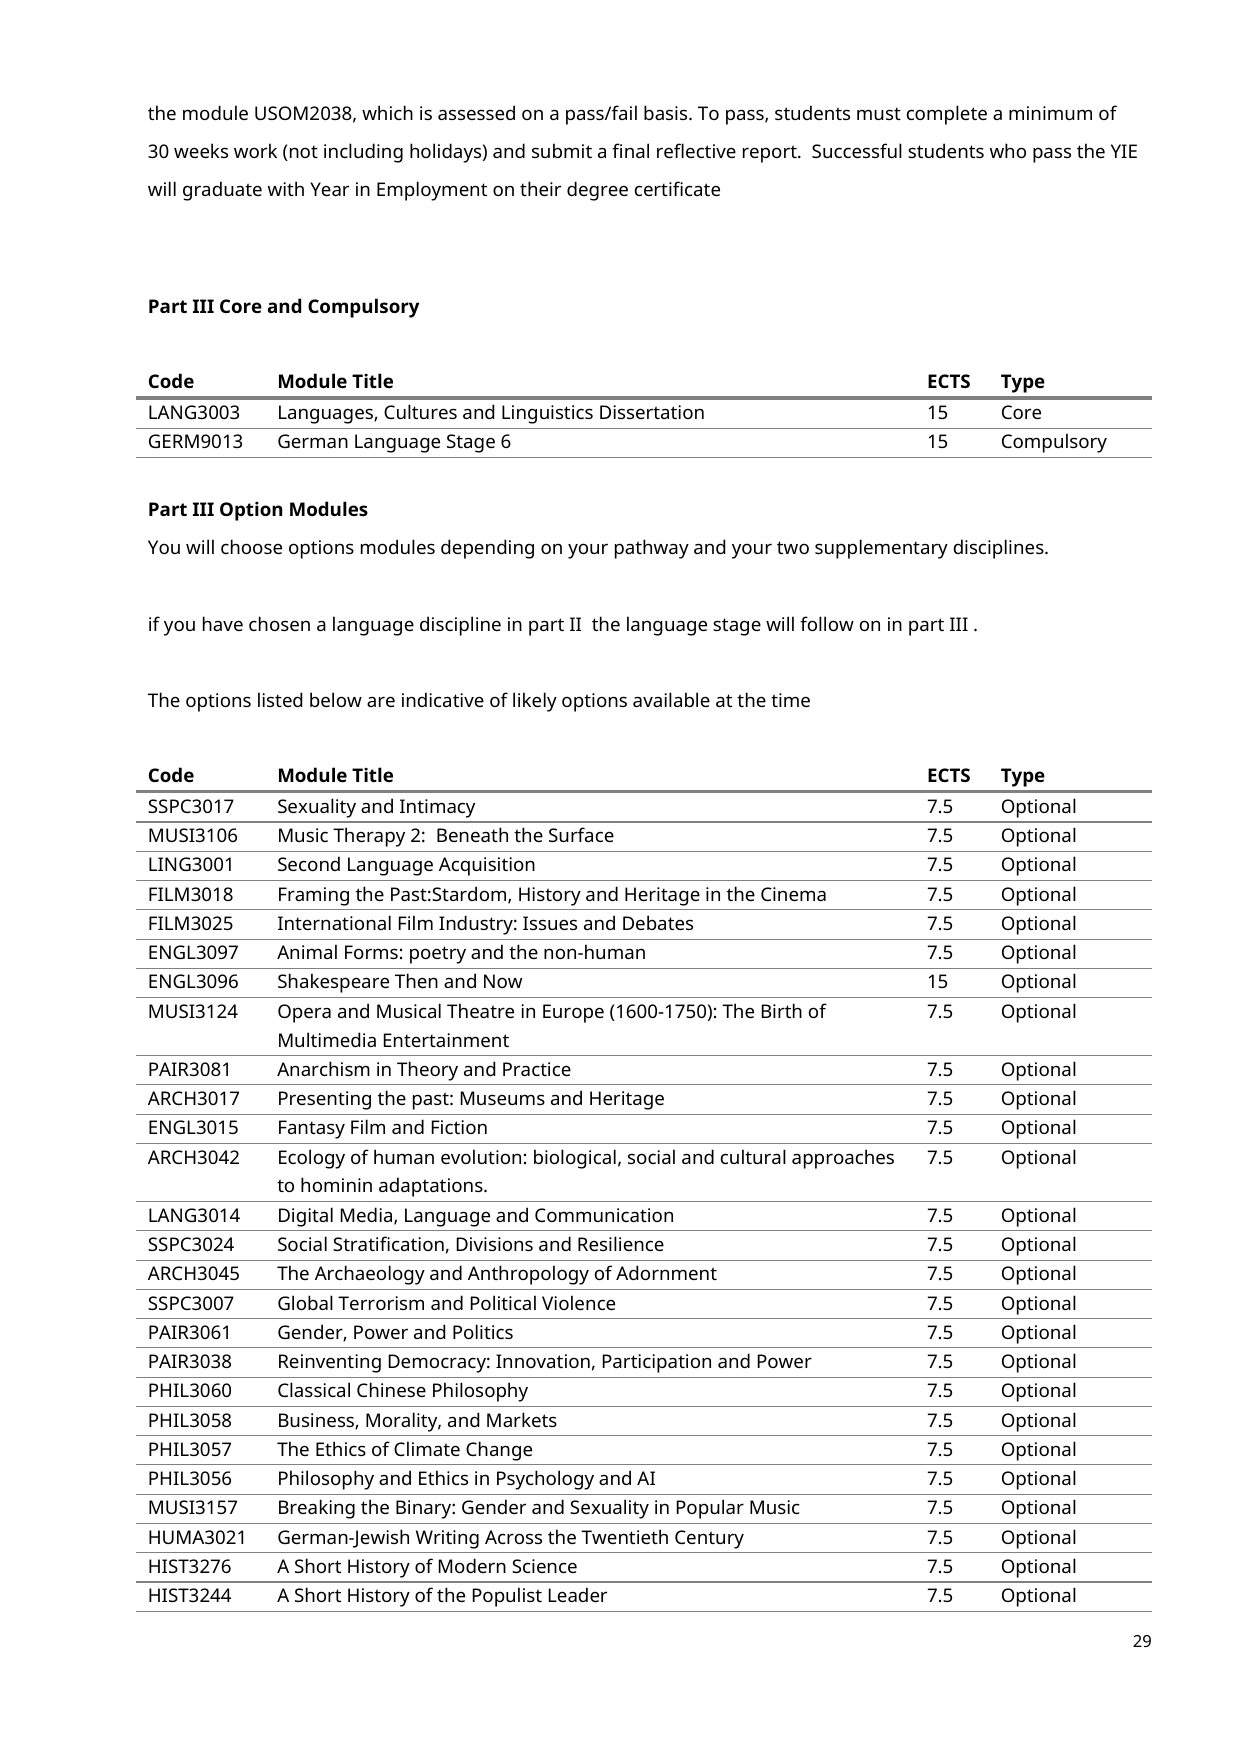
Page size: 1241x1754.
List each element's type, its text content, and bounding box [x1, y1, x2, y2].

table_cell 7.5 [916, 1553, 989, 1581]
table_cell Ecology of human evolution: biological, social and cultural approaches to hominin adaptations. [266, 1144, 916, 1201]
table_cell Compulsory [989, 429, 1152, 457]
table_cell 7.5 [916, 1202, 989, 1230]
table_cell PHIL3056 [136, 1465, 266, 1494]
table_cell 7.5 [916, 1085, 989, 1114]
table_cell Gender, Power and Politics [266, 1319, 916, 1347]
table_cell Breaking the Binary: Gender and Sexuality in Popular Music [266, 1495, 916, 1523]
table_cell FILM3025 [136, 910, 266, 938]
table_cell Anarchism in Theory and Practice [266, 1056, 916, 1084]
table_cell Optional [989, 881, 1152, 909]
table_cell GERM9013 [136, 429, 266, 457]
table_cell 15 [916, 969, 989, 997]
table_cell Fantasy Film and Fiction [266, 1115, 916, 1143]
table_cell Optional [989, 1465, 1152, 1494]
table_cell 7.5 [916, 1348, 989, 1377]
table_cell Optional [989, 1085, 1152, 1114]
table_cell MUSI3124 [136, 998, 266, 1055]
table_cell LANG3014 [136, 1202, 266, 1230]
table_cell Optional [989, 1524, 1152, 1552]
table_cell Optional [989, 998, 1152, 1055]
table_cell Optional [989, 1261, 1152, 1289]
table_cell SSPC3024 [136, 1231, 266, 1259]
table_cell 7.5 [916, 940, 989, 968]
table_cell Optional [989, 1583, 1152, 1611]
table_cell PAIR3081 [136, 1056, 266, 1084]
table_cell Optional [989, 1495, 1152, 1523]
table_cell MUSI3157 [136, 1495, 266, 1523]
table_cell A Short History of Modern Science [266, 1553, 916, 1581]
table_cell 7.5 [916, 881, 989, 909]
table_cell HIST3244 [136, 1583, 266, 1611]
table_cell German Language Stage 6 [266, 429, 916, 457]
table_cell Philosophy and Ethics in Psychology and AI [266, 1465, 916, 1494]
table_cell Type [989, 762, 1152, 790]
table_cell Optional [989, 1202, 1152, 1230]
table_cell 7.5 [916, 1495, 989, 1523]
table_cell Sexuality and Intimacy [266, 793, 916, 821]
table_cell Optional [989, 1144, 1152, 1201]
table_cell The Archaeology and Anthropology of Adornment [266, 1261, 916, 1289]
table_cell MUSI3106 [136, 823, 266, 851]
table_cell 15 [916, 429, 989, 457]
table_cell Optional [989, 1319, 1152, 1347]
table_cell Digital Media, Language and Communication [266, 1202, 916, 1230]
table_cell International Film Industry: Issues and Debates [266, 910, 916, 938]
table_cell PHIL3060 [136, 1378, 266, 1406]
table_cell Core [989, 400, 1152, 428]
table_cell 7.5 [916, 1144, 989, 1201]
table_cell Optional [989, 1436, 1152, 1464]
table_cell Part III Option Modules You will choose options modules depending on your pathway and your two supplementary disciplines. if you have chosen a language discipline in part II the language stage will follow on in part III . The options listed below are indicative of likely options available at the time [136, 458, 1152, 762]
table_cell Optional [989, 1056, 1152, 1084]
table_cell 7.5 [916, 1319, 989, 1347]
table_cell 7.5 [916, 1465, 989, 1494]
table_cell Type [989, 368, 1152, 396]
table_cell 7.5 [916, 1524, 989, 1552]
table_cell Reinventing Democracy: Innovation, Participation and Power [266, 1348, 916, 1377]
table_cell Code [136, 368, 266, 396]
table_cell LING3001 [136, 852, 266, 880]
table_cell Social Stratification, Divisions and Resilience [266, 1231, 916, 1259]
table_cell the module USOM2038, which is assessed on a pass/fail basis. To pass, students must complete a minimum of 30 weeks work (not including holidays) and submit a final reflective report. Successful students who pass the YIE will graduate with Year in Employment on their degree certificate [136, 99, 1152, 255]
table_cell Optional [989, 969, 1152, 997]
table_cell LANG3003 [136, 400, 266, 428]
table_cell SSPC3017 [136, 793, 266, 821]
table_cell Optional [989, 793, 1152, 821]
table_cell ARCH3042 [136, 1144, 266, 1201]
table_cell ECTS [916, 368, 989, 396]
table_cell 7.5 [916, 910, 989, 938]
table_cell German-Jewish Writing Across the Twentieth Century [266, 1524, 916, 1552]
table_cell Global Terrorism and Political Violence [266, 1290, 916, 1318]
table_cell Optional [989, 852, 1152, 880]
table_cell 7.5 [916, 1436, 989, 1464]
table_cell 7.5 [916, 1231, 989, 1259]
table_cell Optional [989, 1378, 1152, 1406]
table_cell HUMA3021 [136, 1524, 266, 1552]
table_cell 7.5 [916, 852, 989, 880]
table_cell PHIL3058 [136, 1407, 266, 1435]
table_cell ENGL3096 [136, 969, 266, 997]
table_cell Optional [989, 910, 1152, 938]
table_cell 7.5 [916, 1583, 989, 1611]
table_cell Optional [989, 1348, 1152, 1377]
table_cell Animal Forms: poetry and the non-human [266, 940, 916, 968]
table_cell 7.5 [916, 793, 989, 821]
table_cell 7.5 [916, 1056, 989, 1084]
table_cell Optional [989, 1231, 1152, 1259]
table_cell SSPC3007 [136, 1290, 266, 1318]
table_cell Framing the Past:Stardom, History and Heritage in the Cinema [266, 881, 916, 909]
table_cell Part III Core and Compulsory [136, 255, 1152, 368]
table_cell ARCH3045 [136, 1261, 266, 1289]
table_cell 7.5 [916, 1261, 989, 1289]
table_cell ENGL3097 [136, 940, 266, 968]
table_cell 7.5 [916, 998, 989, 1055]
table_cell Module Title [266, 368, 916, 396]
table_cell PAIR3061 [136, 1319, 266, 1347]
table_cell PHIL3057 [136, 1436, 266, 1464]
table_cell ENGL3015 [136, 1115, 266, 1143]
table_cell Optional [989, 823, 1152, 851]
table_cell Opera and Musical Theatre in Europe (1600-1750): The Birth of Multimedia Entertainment [266, 998, 916, 1055]
table_cell Module Title [266, 762, 916, 790]
table_cell 7.5 [916, 1378, 989, 1406]
table_cell 7.5 [916, 823, 989, 851]
table_cell PAIR3038 [136, 1348, 266, 1377]
table_cell Second Language Acquisition [266, 852, 916, 880]
table_cell A Short History of the Populist Leader [266, 1583, 916, 1611]
table_cell Shakespeare Then and Now [266, 969, 916, 997]
table_cell Code [136, 762, 266, 790]
table_cell Business, Morality, and Markets [266, 1407, 916, 1435]
table_cell Music Therapy 2: Beneath the Surface [266, 823, 916, 851]
table_cell 7.5 [916, 1290, 989, 1318]
table_cell ECTS [916, 762, 989, 790]
table_cell 15 [916, 400, 989, 428]
table_cell Optional [989, 940, 1152, 968]
table_cell Optional [989, 1115, 1152, 1143]
table_cell 7.5 [916, 1407, 989, 1435]
table_cell FILM3018 [136, 881, 266, 909]
table_cell HIST3276 [136, 1553, 266, 1581]
table_cell Optional [989, 1553, 1152, 1581]
table_cell 7.5 [916, 1115, 989, 1143]
table_cell Languages, Cultures and Linguistics Dissertation [266, 400, 916, 428]
table_cell Classical Chinese Philosophy [266, 1378, 916, 1406]
table_cell Optional [989, 1290, 1152, 1318]
table_cell Optional [989, 1407, 1152, 1435]
table_cell Presenting the past: Museums and Heritage [266, 1085, 916, 1114]
table_cell ARCH3017 [136, 1085, 266, 1114]
table_cell The Ethics of Climate Change [266, 1436, 916, 1464]
